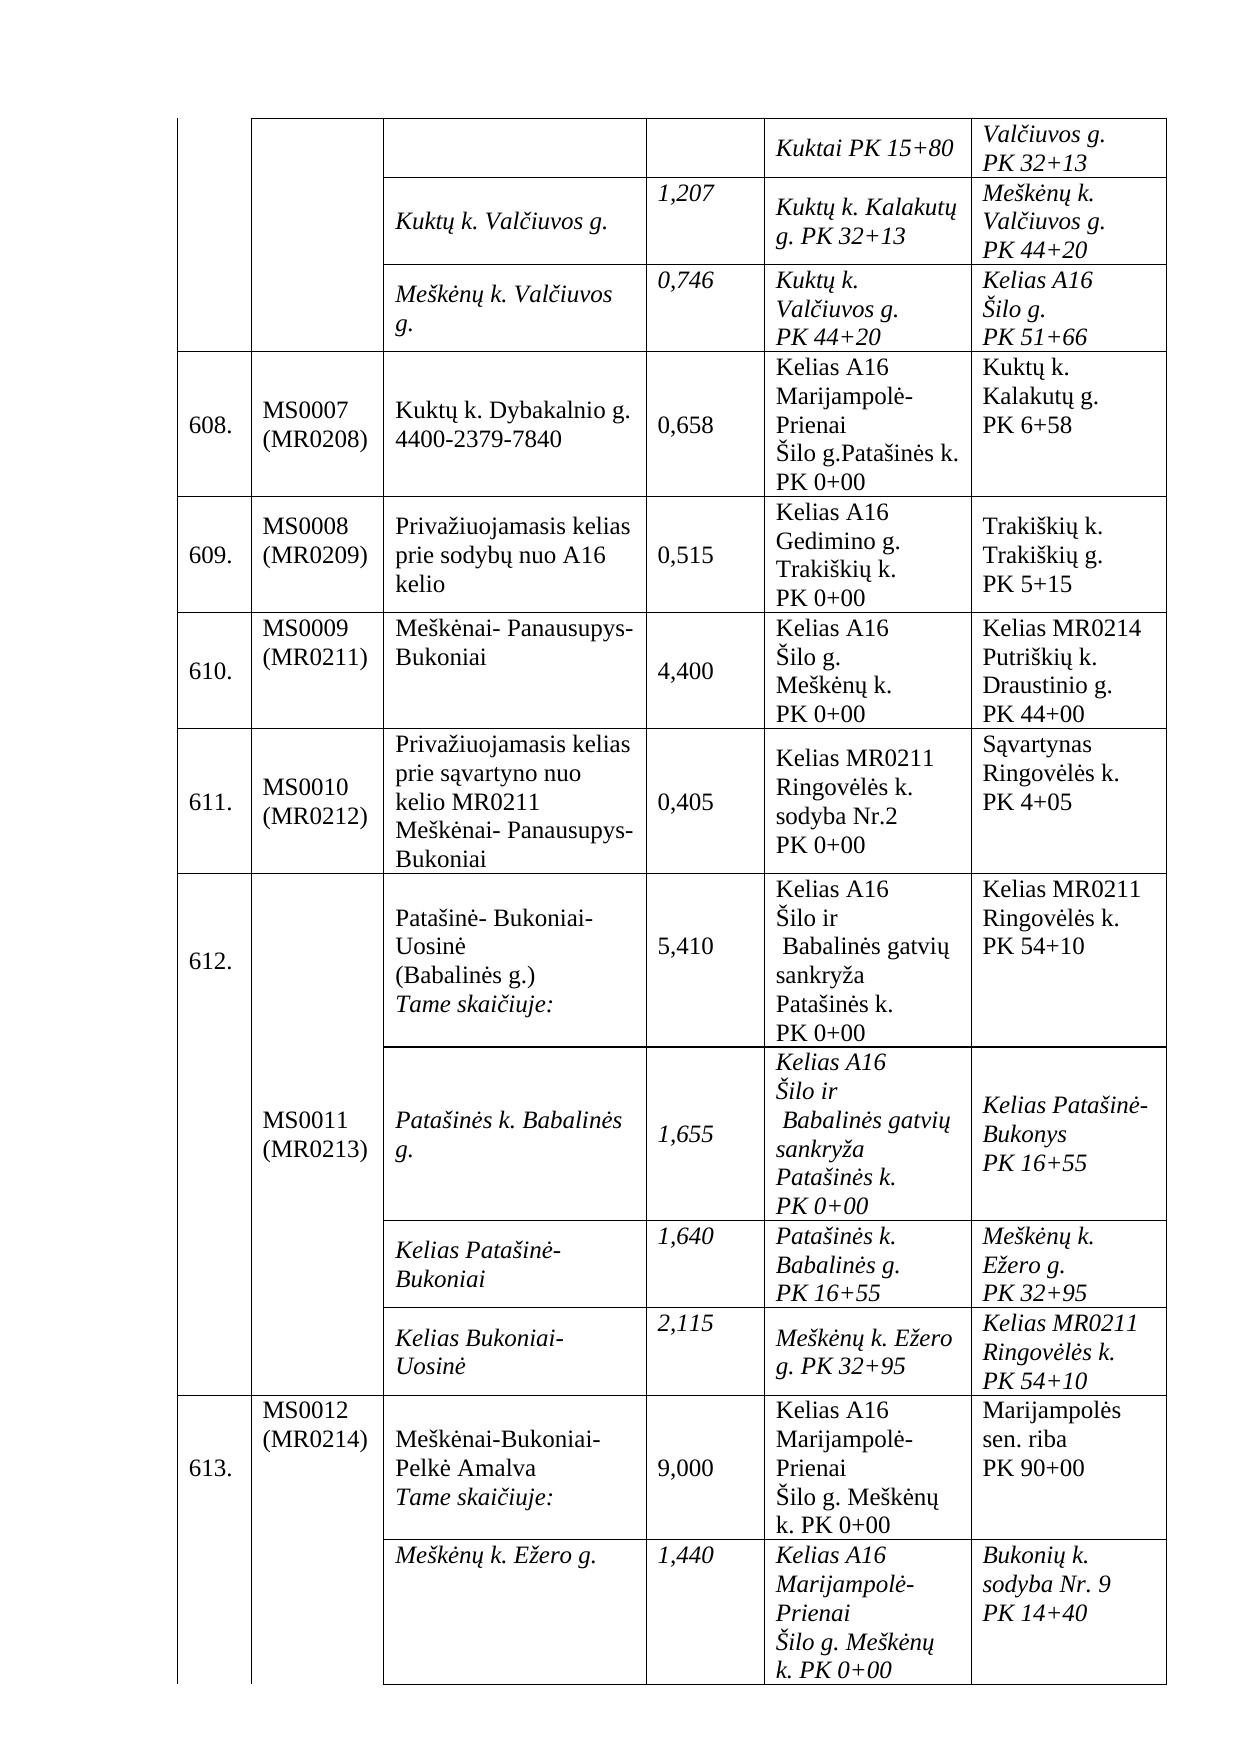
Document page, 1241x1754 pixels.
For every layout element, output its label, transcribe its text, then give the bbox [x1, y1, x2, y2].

table_cell Kelias A16 Marijampolė- Prienai Šilo g.Patašinės k. PK 0+00 [765, 352, 971, 496]
table_cell MS0007 (MR0208) [252, 352, 383, 496]
table_cell Kelias A16 Marijampolė- Prienai Šilo g. Meškėnų k. PK 0+00 [765, 1396, 971, 1539]
table_cell Meškėnų k. Ežero g. [384, 1540, 646, 1684]
table_cell Kuktų k. Kalakutų g. PK 6+58 [972, 352, 1166, 496]
table_cell 4,400 [647, 613, 764, 728]
table_cell 0,405 [647, 729, 764, 873]
table_cell [647, 119, 764, 177]
table_cell 611. [178, 729, 251, 873]
table_cell [178, 118, 251, 177]
table_cell MS0008 (MR0209) [252, 497, 383, 612]
table_cell Sąvartynas Ringovėlės k. PK 4+05 [972, 729, 1166, 873]
table_cell Kuktų k. Dybakalnio g. 4400-2379-7840 [384, 352, 646, 496]
table_cell Kelias A16 Gedimino g. Trakiškių k. PK 0+00 [765, 497, 971, 612]
table_cell Meškėnai- Panausupys- Bukoniai [384, 613, 646, 728]
table_cell Kelias Patašinė-Bukoniai [384, 1221, 646, 1307]
table_cell 608. [178, 352, 251, 496]
table_cell [178, 1307, 251, 1394]
table_cell Kelias MR0211 Ringovėlės k. sodyba Nr.2 PK 0+00 [765, 729, 971, 873]
table_cell 609. [178, 497, 251, 612]
table_cell Marijampolės sen. riba PK 90+00 [972, 1396, 1166, 1539]
table_cell [178, 1046, 251, 1220]
table_cell Meškėnų k. Valčiuvos g. [384, 265, 646, 351]
table_cell Patašinės k. Babalinės g. PK 16+55 [765, 1221, 971, 1307]
table_cell [252, 119, 383, 351]
table_cell 612. [178, 874, 251, 1046]
table_cell Kuktų k. Valčiuvos g. PK 44+20 [765, 265, 971, 351]
table_cell Meškėnai-Bukoniai- Pelkė Amalva Tame skaičiuje: [384, 1396, 646, 1539]
table_cell Kelias A16 Šilo g. PK 51+66 [972, 265, 1166, 351]
table_cell Meškėnų k. Ežero g. PK 32+95 [765, 1308, 971, 1394]
table_cell Kelias A16 Šilo ir Babalinės gatvių sankryža Patašinės k. PK 0+00 [765, 1048, 971, 1220]
table_cell MS0012 (MR0214) [252, 1396, 383, 1684]
table_cell MS0011 (MR0213) [252, 874, 383, 1394]
table_cell Kelias A16 Šilo ir Babalinės gatvių sankryža Patašinės k. PK 0+00 [765, 874, 971, 1046]
table_cell Patašinė- Bukoniai- Uosinė (Babalinės g.) Tame skaičiuje: [384, 874, 646, 1046]
table_cell 1,655 [647, 1048, 764, 1220]
table_cell Kelias Bukoniai-Uosinė [384, 1308, 646, 1394]
table_cell MS0009 (MR0211) [252, 613, 383, 728]
table_cell Patašinės k. Babalinės g. [384, 1048, 646, 1220]
table_cell Kelias MR0211 Ringovėlės k. PK 54+10 [972, 1308, 1166, 1394]
table_cell [178, 177, 251, 264]
table_cell 1,207 [647, 178, 764, 264]
table_cell Kelias Patašinė-Bukonys PK 16+55 [972, 1048, 1166, 1220]
table_cell Kelias A16 Marijampolė- Prienai Šilo g. Meškėnų k. PK 0+00 [765, 1540, 971, 1684]
table_cell Kelias MR0214 Putriškių k. Draustinio g. PK 44+00 [972, 613, 1166, 728]
table_cell Kuktų k. Kalakutų g. PK 32+13 [765, 178, 971, 264]
table_cell 9,000 [647, 1396, 764, 1539]
table_cell Valčiuvos g. PK 32+13 [972, 119, 1166, 177]
table_cell [178, 1220, 251, 1307]
table_cell Privažiuojamasis kelias prie sodybų nuo A16 kelio [384, 497, 646, 612]
table_cell Bukonių k. sodyba Nr. 9 PK 14+40 [972, 1540, 1166, 1684]
table_cell Kelias A16 Šilo g. Meškėnų k. PK 0+00 [765, 613, 971, 728]
table_cell 0,515 [647, 497, 764, 612]
table_cell [178, 1539, 251, 1684]
table_cell 1,440 [647, 1540, 764, 1684]
table_cell MS0010 (MR0212) [252, 729, 383, 873]
table_cell 610. [178, 613, 251, 728]
table_cell 5,410 [647, 874, 764, 1046]
table_cell 0,746 [647, 265, 764, 351]
table_cell Kuktų k. Valčiuvos g. [384, 178, 646, 264]
table_cell Meškėnų k. Valčiuvos g. PK 44+20 [972, 178, 1166, 264]
table_cell [178, 264, 251, 351]
table_cell Privažiuojamasis kelias prie sąvartyno nuo kelio MR0211 Meškėnai- Panausupys- Bukoniai [384, 729, 646, 873]
table_cell Meškėnų k. Ežero g. PK 32+95 [972, 1221, 1166, 1307]
table_cell Kuktai PK 15+80 [765, 119, 971, 177]
table_cell 613. [178, 1396, 251, 1539]
table_cell 2,115 [647, 1308, 764, 1394]
table_cell Trakiškių k. Trakiškių g. PK 5+15 [972, 497, 1166, 612]
table_cell 1,640 [647, 1221, 764, 1307]
table_cell [384, 119, 646, 177]
table_cell Kelias MR0211 Ringovėlės k. PK 54+10 [972, 874, 1166, 1046]
table_cell 0,658 [647, 352, 764, 496]
